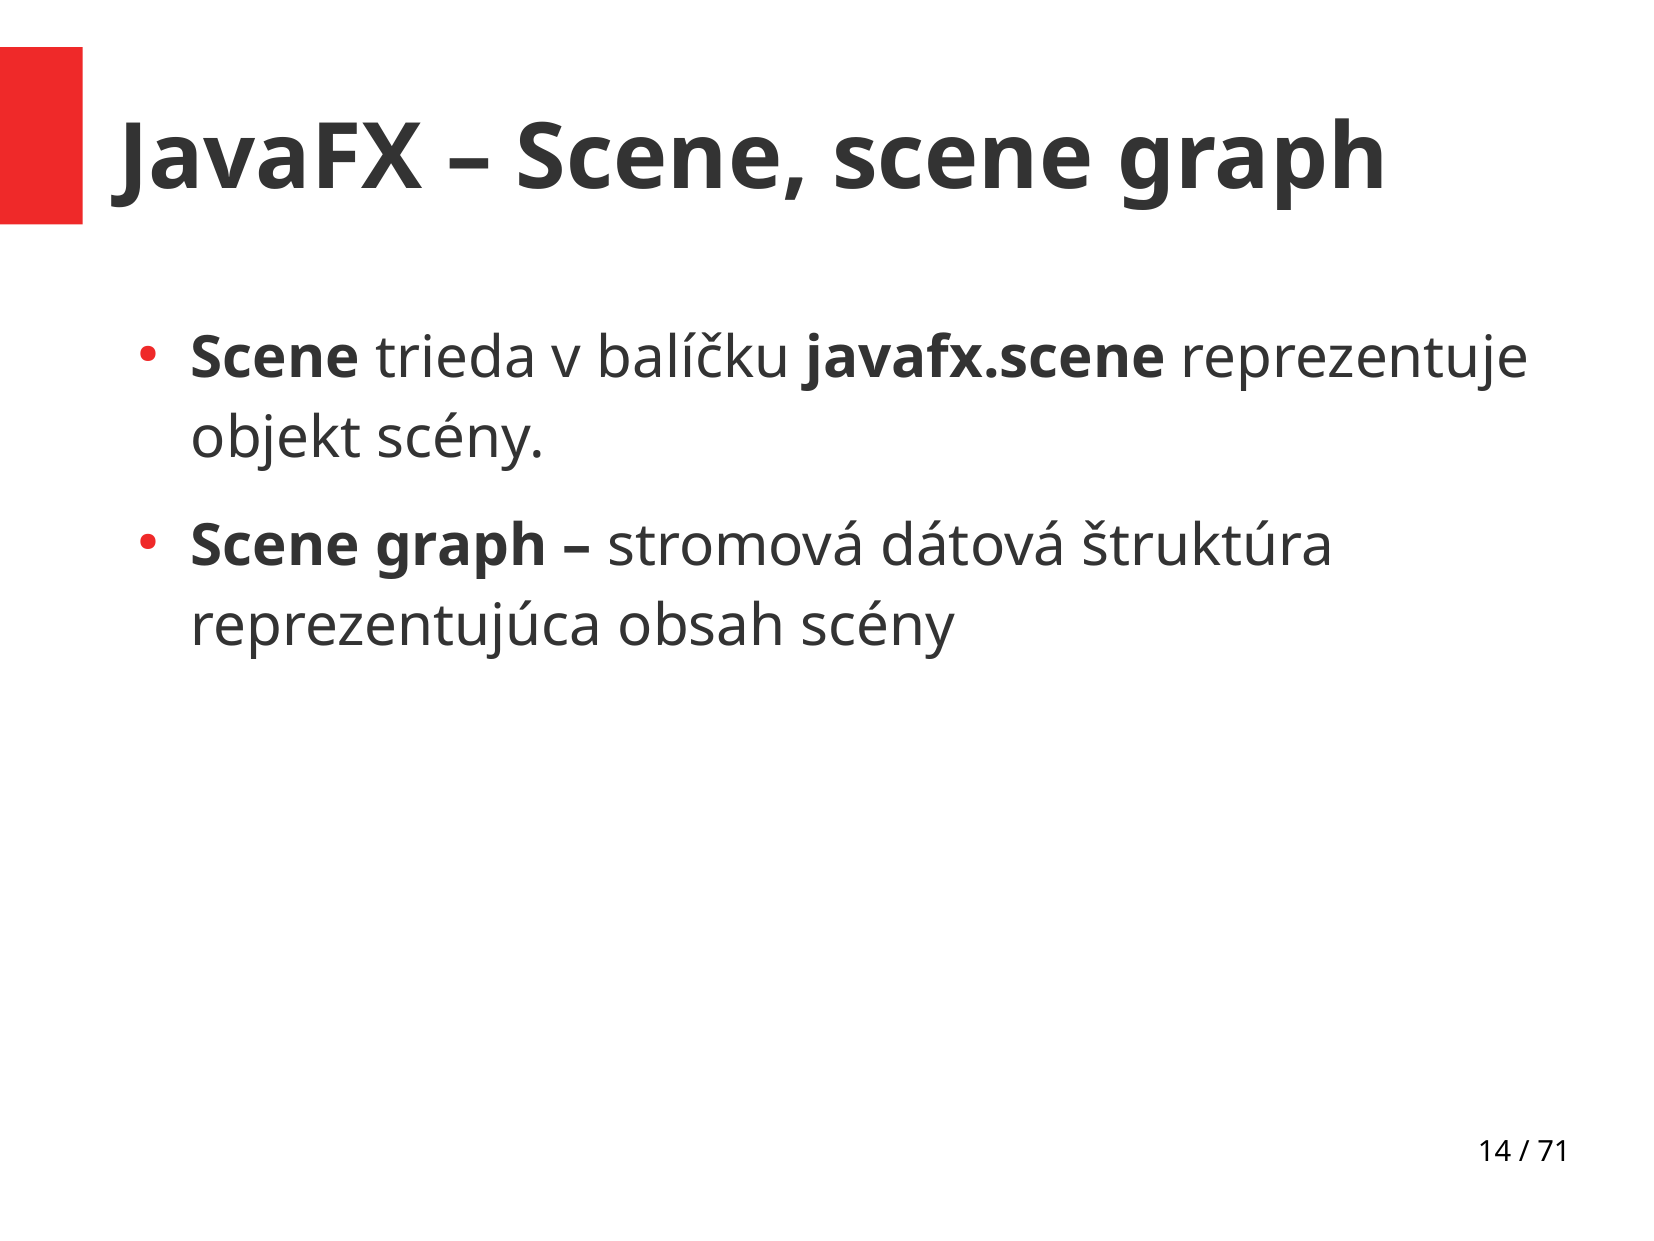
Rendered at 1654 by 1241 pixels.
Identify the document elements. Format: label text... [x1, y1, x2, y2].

title JavaFX – Scene, scene graph [118, 45, 1571, 260]
list Scene trieda v balíčku javafx.scene reprezentuje objekt scény. Scene graph – stromová dátová štruktúra reprezentujúca obsah scény [120, 315, 1538, 1036]
